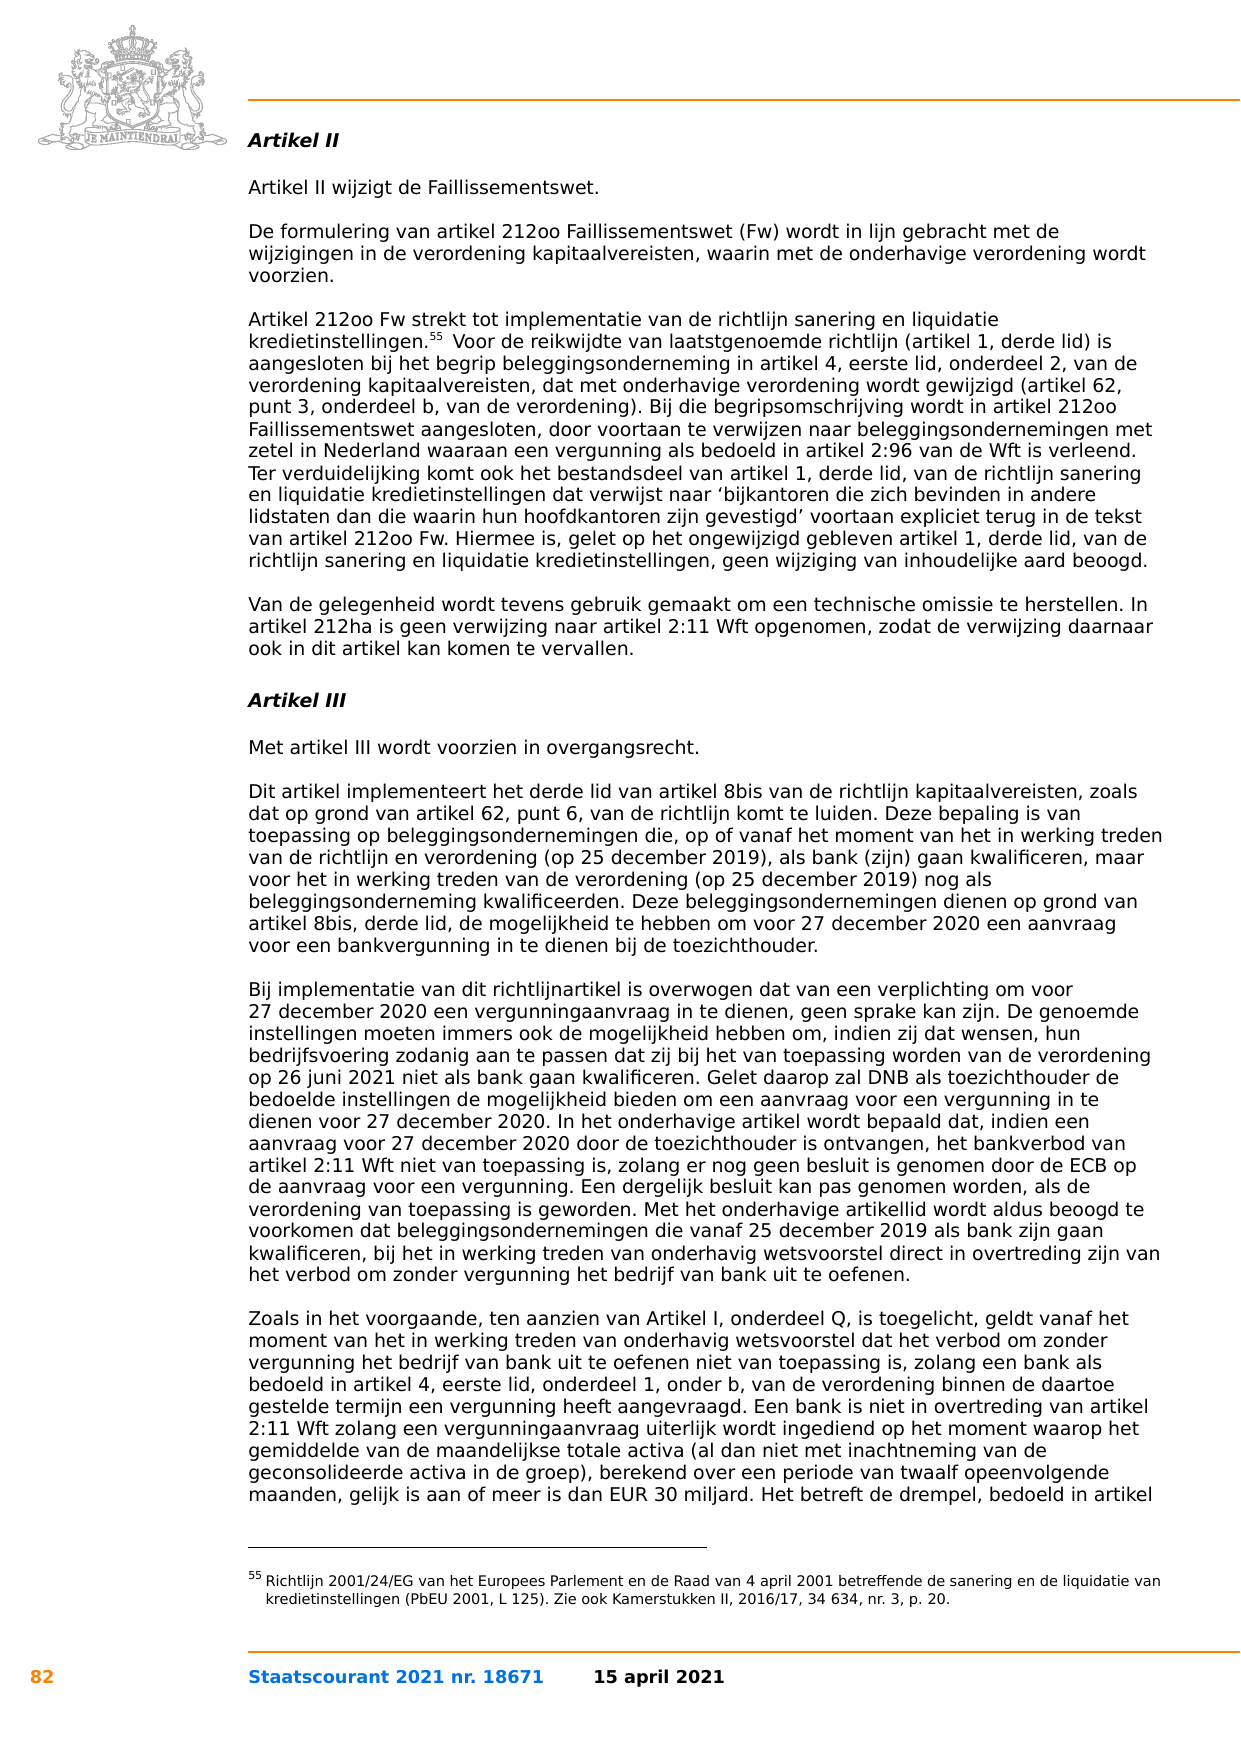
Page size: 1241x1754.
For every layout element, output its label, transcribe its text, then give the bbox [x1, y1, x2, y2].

text Bij implementatie van dit richtlijnartikel is overwogen dat van een verplichting om voor 27 december 2020 een vergunningaanvraag in te dienen, geen sprake kan zijn. De genoemde instellingen moeten immers ook de mogelijkheid hebben om, indien zij dat wensen, hun bedrijfsvoering zodanig aan te passen dat zij bij het van toepassing worden van de verordening op 26 juni 2021 niet als bank gaan kwalificeren. Gelet daarop zal DNB als toezichthouder de bedoelde instellingen de mogelijkheid bieden om een aanvraag voor een vergunning in te dienen voor 27 december 2020. In het onderhavige artikel wordt bepaald dat, indien een aanvraag voor 27 december 2020 door de toezichthouder is ontvangen, het bankverbod van artikel 2:11 Wft niet van toepassing is, zolang er nog geen besluit is genomen door de ECB op de aanvraag voor een vergunning. Een dergelijk besluit kan pas genomen worden, als de verordening van toepassing is geworden. Met het onderhavige artikellid wordt aldus beoogd te voorkomen dat beleggingsondernemingen die vanaf 25 december 2019 als bank zijn gaan kwalificeren, bij het in werking treden van onderhavig wetsvoorstel direct in overtreding zijn van het verbod om zonder vergunning het bedrijf van bank uit te oefenen. [248, 979, 1163, 1286]
picture [38, 25, 227, 150]
text Artikel 212oo Fw strekt tot implementatie van de richtlijn sanering en liquidatie kredietinstellingen. Voor de reikwijdte van laatstgenoemde richtlijn (artikel 1, derde lid) is aangesloten bij het begrip beleggingsonderneming in artikel 4, eerste lid, onderdeel 2, van de verordening kapitaalvereisten, dat met onderhavige verordening wordt gewijzigd (artikel 62, punt 3, onderdeel b, van de verordening). Bij die begripsomschrijving wordt in artikel 212oo Faillissementswet aangesloten, door voortaan te verwijzen naar beleggingsondernemingen met zetel in Nederland waaraan een vergunning als bedoeld in artikel 2:96 van de Wft is verleend. Ter verduidelijking komt ook het bestandsdeel van artikel 1, derde lid, van de richtlijn sanering en liquidatie kredietinstellingen dat verwijst naar ‘bijkantoren die zich bevinden in andere lidstaten dan die waarin hun hoofdkantoren zijn gevestigd’ voortaan expliciet terug in de tekst van artikel 212oo Fw. Hiermee is, gelet op het ongewijzigd gebleven artikel 1, derde lid, van de richtlijn sanering en liquidatie kredietinstellingen, geen wijziging van inhoudelijke aard beoogd. [248, 308, 1163, 572]
text Dit artikel implementeert het derde lid van artikel 8bis van de richtlijn kapitaalvereisten, zoals dat op grond van artikel 62, punt 6, van de richtlijn komt te luiden. Deze bepaling is van toepassing op beleggingsondernemingen die, op of vanaf het moment van het in werking treden van de richtlijn en verordening (op 25 december 2019), als bank (zijn) gaan kwalificeren, maar voor het in werking treden van de verordening (op 25 december 2019) nog als beleggingsonderneming kwalificeerden. Deze beleggingsondernemingen dienen op grond van artikel 8bis, derde lid, de mogelijkheid te hebben om voor 27 december 2020 een aanvraag voor een bankvergunning in te dienen bij de toezichthouder. [248, 781, 1163, 957]
text Zoals in het voorgaande, ten aanzien van Artikel I, onderdeel Q, is toegelicht, geldt vanaf het moment van het in werking treden van onderhavig wetsvoorstel dat het verbod om zonder vergunning het bedrijf van bank uit te oefenen niet van toepassing is, zolang een bank als bedoeld in artikel 4, eerste lid, onderdeel 1, onder b, van de verordening binnen de daartoe gestelde termijn een vergunning heeft aangevraagd. Een bank is niet in overtreding van artikel 2:11 Wft zolang een vergunningaanvraag uiterlijk wordt ingediend op het moment waarop het gemiddelde van de maandelijkse totale activa (al dan niet met inachtneming van de geconsolideerde activa in de groep), berekend over een periode van twaalf opeenvolgende maanden, gelijk is aan of meer is dan EUR 30 miljard. Het betreft de drempel, bedoeld in artikel [248, 1308, 1163, 1506]
text Richtlijn 2001/24/EG van het Europees Parlement en de Raad van 4 april 2001 betreffende de sanering en de liquidatie van kredietinstellingen (PbEU 2001, L 125). Zie ook Kamerstukken II, 2016/17, 34 634, nr. 3, p. 20. [248, 1569, 1163, 1608]
text Artikel II wijzigt de Faillissementswet. [248, 177, 1163, 199]
text Van de gelegenheid wordt tevens gebruik gemaakt om een technische omissie te herstellen. In artikel 212ha is geen verwijzing naar artikel 2:11 Wft opgenomen, zodat de verwijzing daarnaar ook in dit artikel kan komen te vervallen. [248, 594, 1163, 660]
subtitle Artikel II [248, 130, 1163, 152]
text De formulering van artikel 212oo Faillissementswet (Fw) wordt in lijn gebracht met de wijzigingen in de verordening kapitaalvereisten, waarin met de onderhavige verordening wordt voorzien. [248, 221, 1163, 287]
text Met artikel III wordt voorzien in overgangsrecht. [248, 737, 1163, 759]
subtitle Artikel III [248, 690, 1163, 712]
